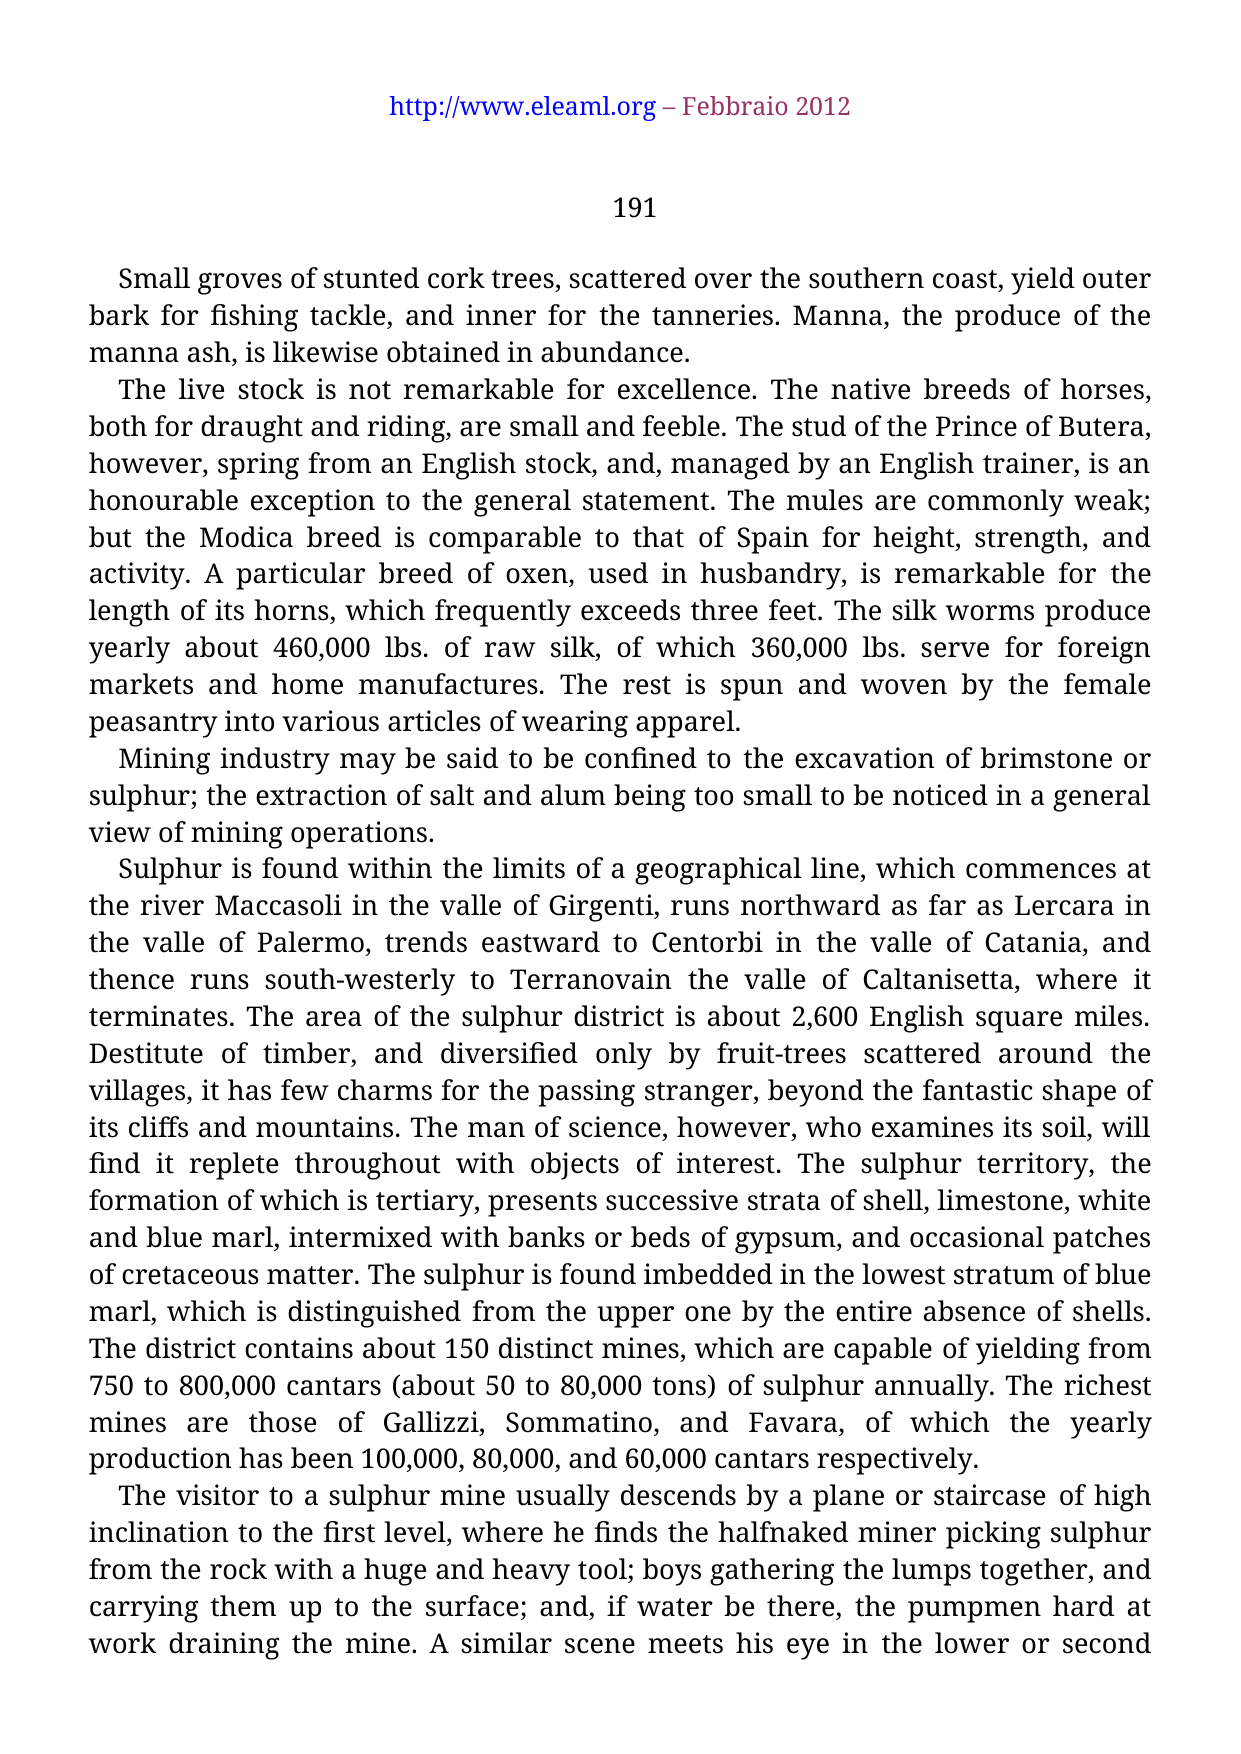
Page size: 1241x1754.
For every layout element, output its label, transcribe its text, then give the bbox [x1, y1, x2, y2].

text Sulphur is found within the limits of a geographical line, which commences at the river Maccasoli in the valle of Girgenti, runs northward as far as Lercara in the valle of Palermo, trends eastward to Centorbi in the valle of Catania, and thence runs south-westerly to Terranovain the valle of Caltanisetta, where it terminates. The area of the sulphur district is about 2,600 English square miles. Destitute of timber, and diversified only by fruit-trees scattered around the villages, it has few charms for the passing stranger, beyond the fantastic shape of its cliffs and mountains. The man of science, however, who examines its soil, will find it replete throughout with objects of interest. The sulphur territory, the formation of which is tertiary, presents successive strata of shell, limestone, white and blue marl, intermixed with banks or beds of gypsum, and occasional patches of cretaceous matter. The sulphur is found imbedded in the lowest stratum of blue marl, which is distinguished from the upper one by the entire absence of shells. The district contains about 150 distinct mines, which are capable of yielding from 750 to 800,000 cantars (about 50 to 80,000 tons) of sulphur annually. The richest mines are those of Gallizzi, Sommatino, and Favara, of which the yearly production has been 100,000, 80,000, and 60,000 cantars respectively. [88, 850, 1152, 1477]
text Mining industry may be said to be confined to the excavation of brimstone or sulphur; the extraction of salt and alum being too small to be noticed in a general view of mining operations. [88, 739, 1152, 850]
text 191 [88, 189, 1152, 226]
text The live stock is not remarkable for excellence. The native breeds of horses, both for draught and riding, are small and feeble. The stud of the Prince of Butera, however, spring from an English stock, and, managed by an English trainer, is an honourable exception to the general statement. The mules are commonly weak; but the Modica breed is comparable to that of Spain for height, strength, and activity. A particular breed of oxen, used in husbandry, is remarkable for the length of its horns, which frequently exceeds three feet. The silk worms produce yearly about 460,000 lbs. of raw silk, of which 360,000 lbs. serve for foreign markets and home manufactures. The rest is spun and woven by the female peasantry into various articles of wearing apparel. [88, 371, 1152, 739]
text Small groves of stunted cork trees, scattered over the southern coast, yield outer bark for fishing tackle, and inner for the tanneries. Manna, the produce of the manna ash, is likewise obtained in abundance. [88, 260, 1152, 371]
text The visitor to a sulphur mine usually descends by a plane or staircase of high inclination to the first level, where he finds the halfnaked miner picking sulphur from the rock with a huge and heavy tool; boys gathering the lumps together, and carrying them up to the surface; and, if water be there, the pumpmen hard at work draining the mine. A similar scene meets his eye in the lower or second [88, 1477, 1152, 1661]
